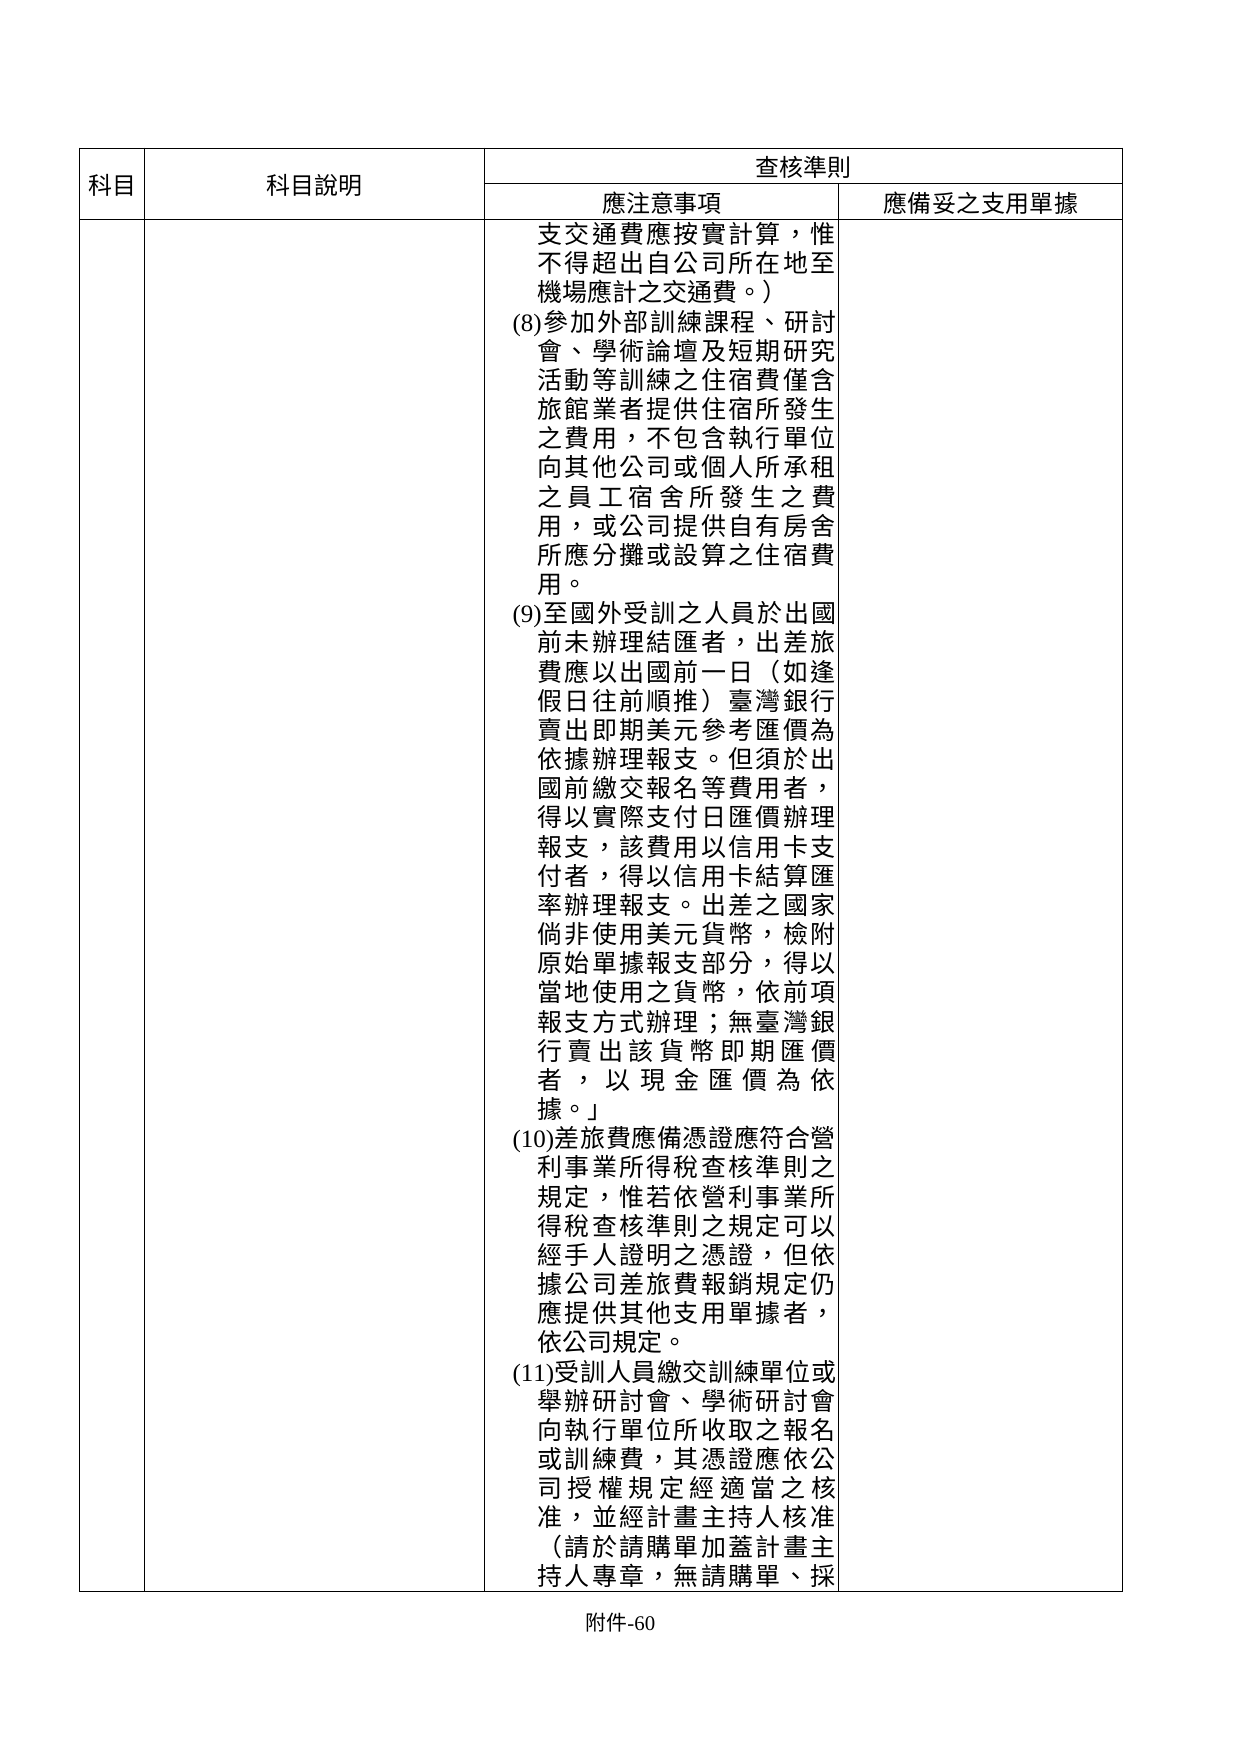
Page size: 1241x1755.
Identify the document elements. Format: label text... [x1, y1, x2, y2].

table_header 科目 [80, 149, 144, 219]
table_cell [839, 220, 1122, 1591]
table_cell [145, 220, 484, 1591]
table_cell 應注意事項 [485, 184, 838, 219]
table_cell [80, 220, 144, 1591]
table_header 科目說明 [145, 149, 484, 219]
table_cell 支交通費應按實計算，惟不得超出自公司所在地至機場應計之交通費。） (8)參加外部訓練課程、研討會、學術論壇及短期研究活動等訓練之住宿費僅含旅館業者提供住宿所發生之費用，不包含執行單位向其他公司或個人所承租之員工宿舍所發生之費用，或公司提供自有房舍所應分攤或設算之住宿費用。 (9)至國外受訓之人員於出國前未辦理結匯者，出差旅費應以出國前一日（如逢假日往前順推）臺灣銀行賣出即期美元參考匯價為依據辦理報支。但須於出國前繳交報名等費用者，得以實際支付日匯價辦理報支，該費用以信用卡支付者，得以信用卡結算匯率辦理報支。出差之國家倘非使用美元貨幣，檢附原始單據報支部分，得以當地使用之貨幣，依前項報支方式辦理；無臺灣銀行賣出該貨幣即期匯價者，以現金匯價為依據。」 (10)差旅費應備憑證應符合營利事業所得稅查核準則之規定，惟若依營利事業所得稅查核準則之規定可以經手人證明之憑證，但依據公司差旅費報銷規定仍應提供其他支用單據者，依公司規定。 (11)受訓人員繳交訓練單位或舉辦研討會、學術研討會向執行單位所收取之報名或訓練費，其憑證應依公司授權規定經適當之核准，並經計畫主持人核准（請於請購單加蓋計畫主持人專章，無請購單、採 [485, 220, 838, 1591]
table_cell 應備妥之支用單據 [839, 184, 1122, 219]
table_header 查核準則 [485, 149, 1122, 183]
